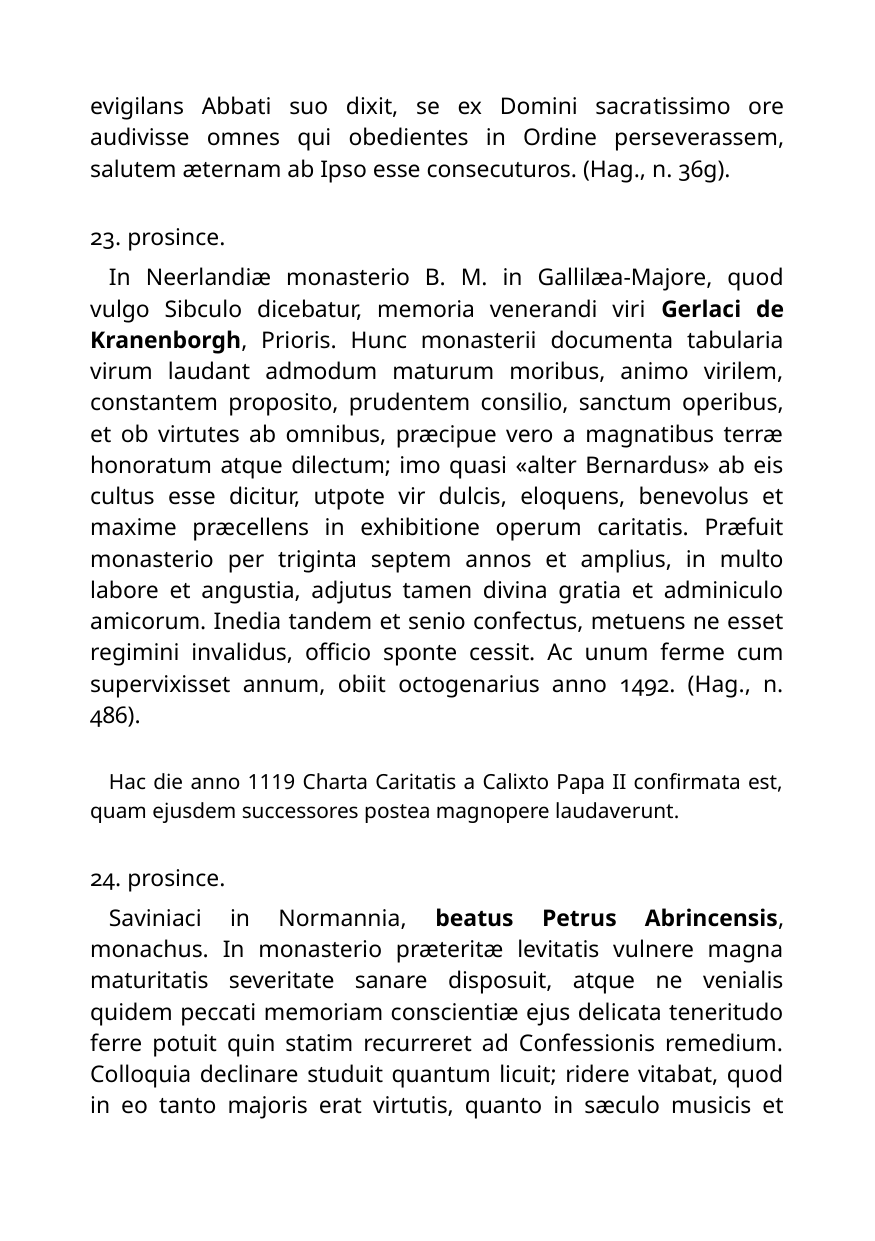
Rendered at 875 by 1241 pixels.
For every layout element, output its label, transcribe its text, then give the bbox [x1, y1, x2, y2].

text Hac die anno 1119 Charta Caritatis a Calixto Papa II confirmata est, quam ejusdem successores postea magnopere laudaverunt. [90, 767, 784, 824]
text Saviniaci in Normannia, beatus Petrus Abrincensis, monachus. In monasterio præteritæ levitatis vulnere magna maturitatis severitate sanare disposuit, atque ne venialis quidem peccati memoriam conscientiæ ejus delicata teneritudo ferre potuit quin statim recurreret ad Confessionis remedium. Colloquia declinare studuit quantum licuit; ridere vitabat, quod in eo tanto majoris erat virtutis, quanto in sæculo musicis et [90, 902, 784, 1120]
text In Neerlandiæ monasterio B. M. in Gallilæa-Majore, quod vulgo Sibculo dicebatur, memoria venerandi viri Gerlaci de Kranenborgh, Prioris. Hunc monasterii documenta tabularia virum laudant admodum maturum moribus, animo virilem, constantem proposito, prudentem consilio, sanctum operibus, et ob virtutes ab omnibus, præcipue vero a magnatibus terræ honoratum atque dilectum; imo quasi «alter Bernardus» ab eis cultus esse dicitur, utpote vir dulcis, eloquens, benevolus et maxime præcellens in exhibitione operum caritatis. Præfuit monasterio per triginta septem annos et amplius, in multo labore et angustia, adjutus tamen divina gratia et adminiculo amicorum. Inedia tandem et senio confectus, metuens ne esset regimini invalidus, officio sponte cessit. Ac unum ferme cum supervixisset annum, obiit octogenarius anno 1492. (Hag., n. 486). [90, 261, 784, 730]
text evigilans Abbati suo dixit, se ex Domini sacra­tissimo ore audivisse omnes qui obedientes in Ordine perse­verassem, salutem æternam ab Ipso esse consecuturos. (Hag., n. 36g). [90, 90, 784, 184]
text 23. prosince. [90, 221, 784, 252]
text 24. prosince. [90, 861, 784, 893]
